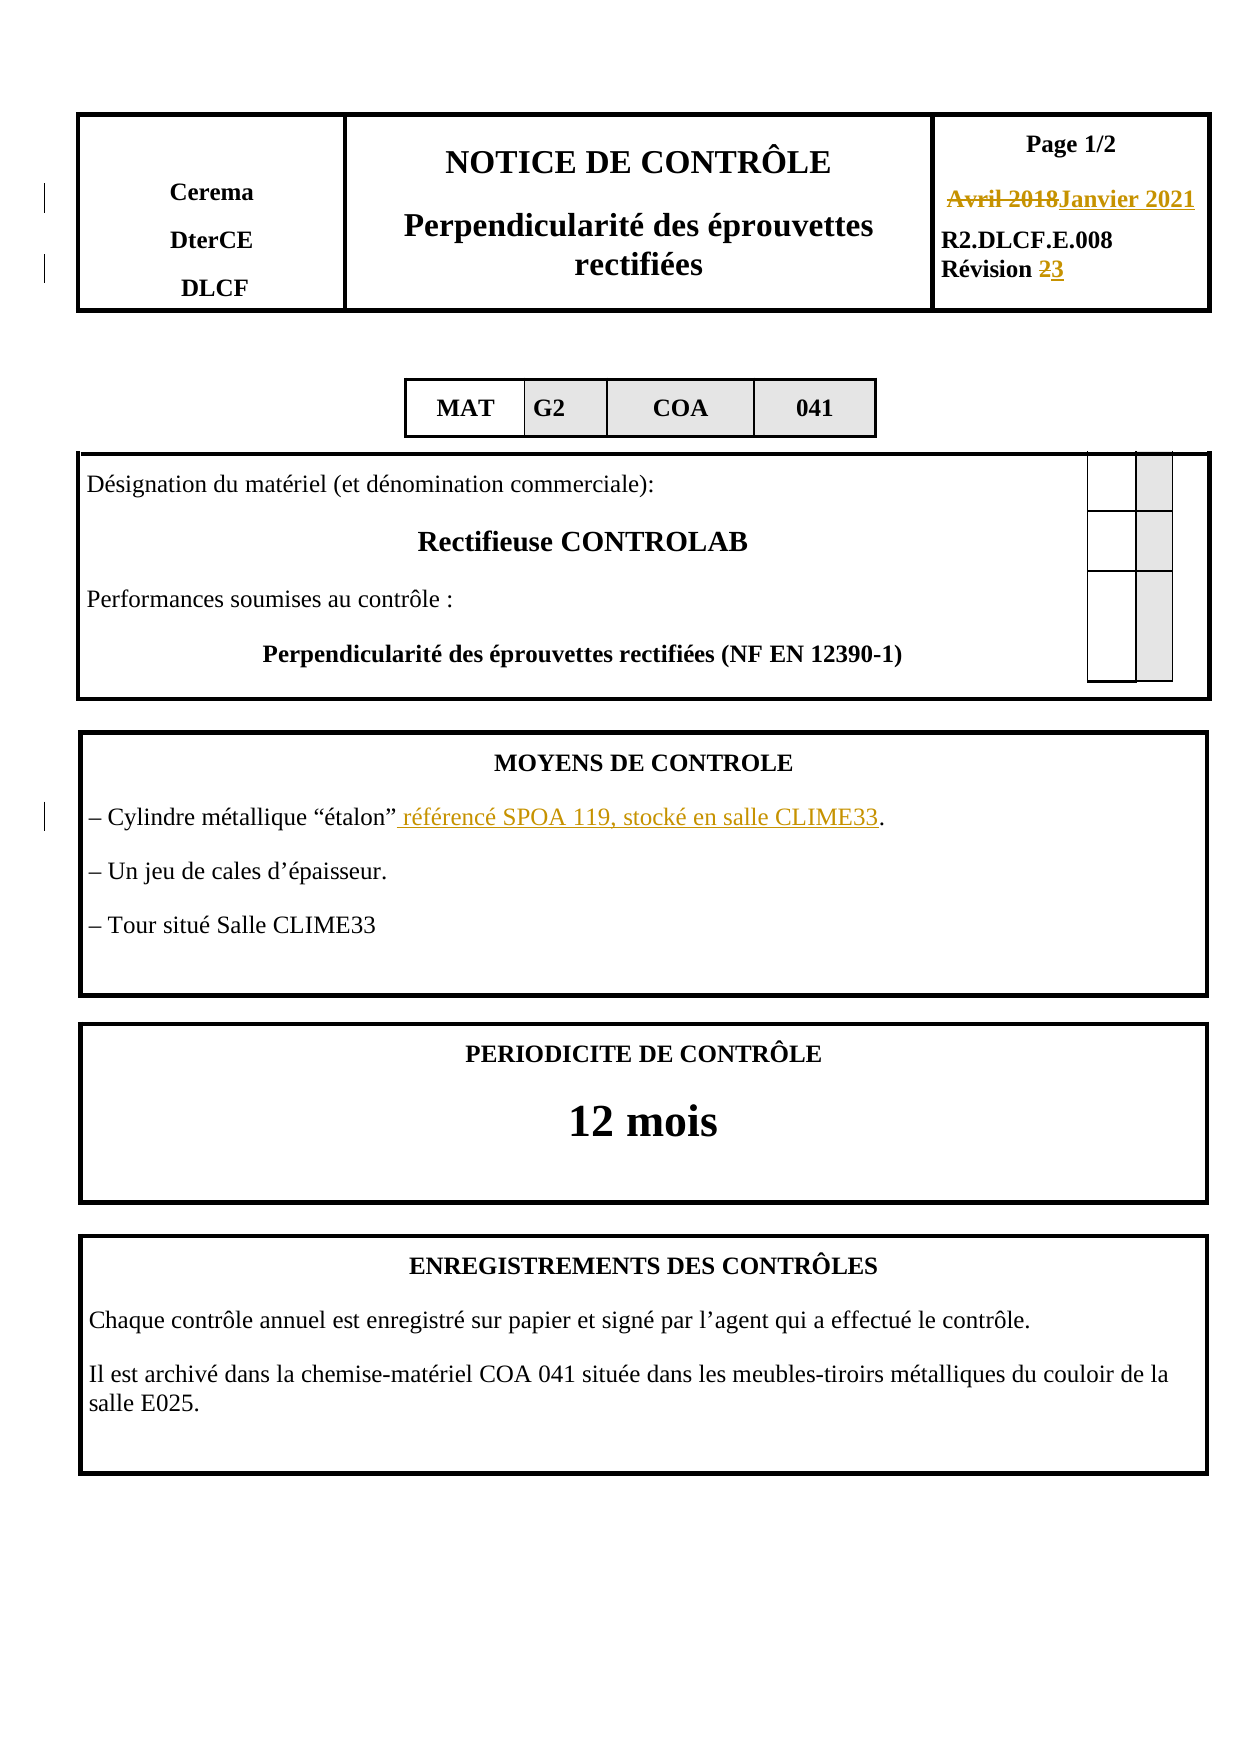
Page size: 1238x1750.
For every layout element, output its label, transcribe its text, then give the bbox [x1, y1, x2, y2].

table_cell Performances soumises au contrôle : Perpendicularité des éprouvettes rectifiées (NF EN 12390-1) [80, 570, 1087, 680]
table_cell [1173, 510, 1207, 570]
table_cell [1088, 456, 1135, 510]
table_cell [83, 1430, 1205, 1471]
table_cell [83, 1159, 1205, 1200]
table_cell [1027, 378, 1209, 435]
table_cell Désignation du matériel (et dénomination commerciale): [80, 453, 1087, 510]
table_cell G2 [525, 381, 606, 435]
table_cell [1172, 435, 1209, 451]
table_cell [1137, 572, 1172, 680]
table_header [78, 361, 1209, 378]
table_header MOYENS DE CONTROLE [83, 735, 1205, 789]
table_cell [1136, 435, 1172, 451]
table_cell [1137, 512, 1172, 570]
table_header PERIODICITE DE CONTRÔLE [83, 1026, 1205, 1080]
table_cell MAT [407, 381, 524, 435]
table_cell 12 mois [83, 1080, 1205, 1158]
table_cell [80, 680, 1207, 697]
table_cell [1173, 456, 1207, 510]
table_cell COA [608, 381, 753, 435]
table_cell [1137, 456, 1172, 510]
table_cell [1088, 572, 1135, 680]
table_cell [78, 378, 404, 435]
table_cell [78, 435, 1087, 451]
table_cell [83, 951, 1205, 993]
table_cell 041 [755, 381, 874, 435]
table_cell [877, 378, 1027, 435]
table_cell [1088, 512, 1135, 570]
table_cell – Cylindre métallique “étalon” référencé SPOA 119, stocké en salle CLIME33. – Un jeu de cales d’épaisseur. – Tour situé Salle CLIME33 [83, 789, 1205, 951]
table_header ENREGISTREMENTS DES CONTRÔLES [83, 1238, 1205, 1292]
table_cell [1173, 570, 1207, 680]
table_cell [1088, 435, 1136, 451]
table_cell Chaque contrôle annuel est enregistré sur papier et signé par l’agent qui a effectué le contrôle. Il est archivé dans la chemise-matériel COA 041 située dans les meubles-tiroirs métalliques du couloir de la salle E025. [83, 1293, 1205, 1430]
table_cell Rectifieuse CONTROLAB [80, 510, 1087, 570]
